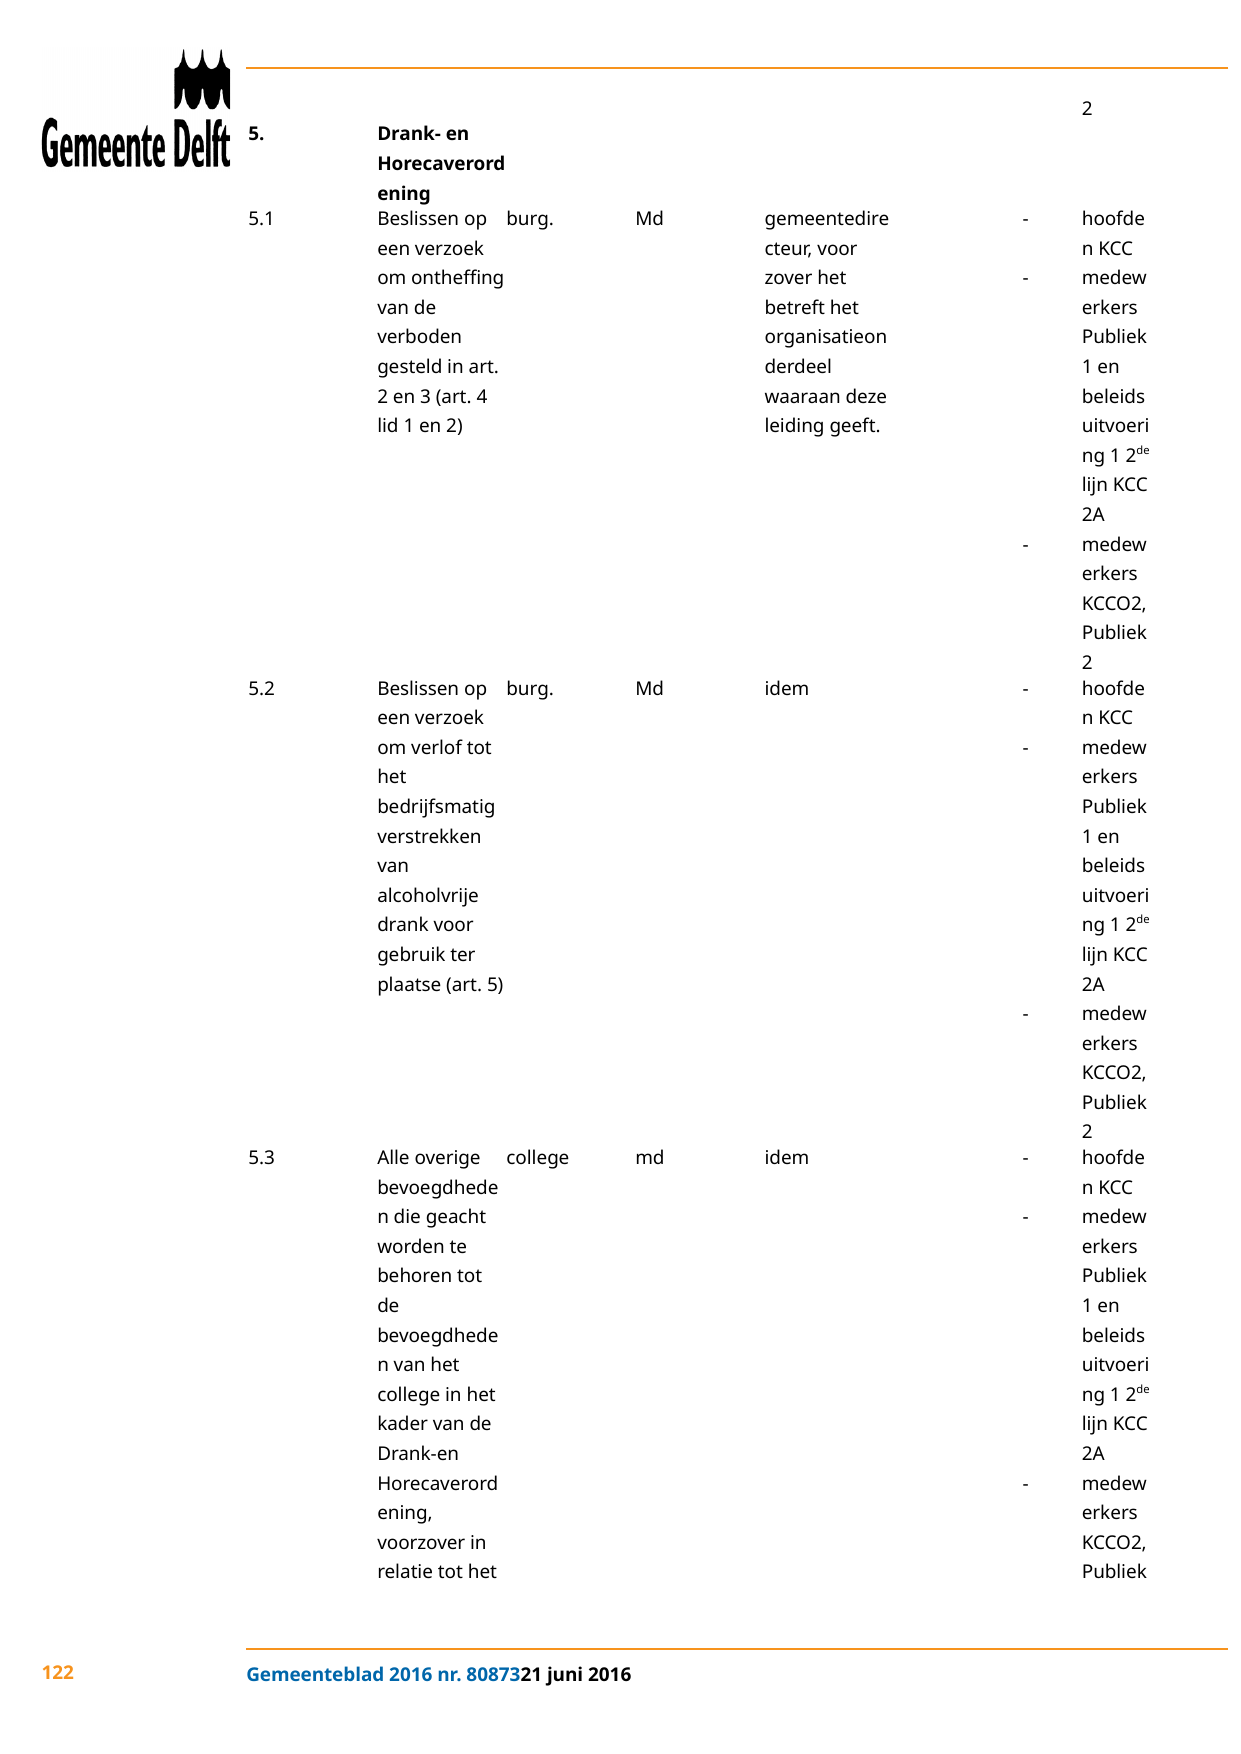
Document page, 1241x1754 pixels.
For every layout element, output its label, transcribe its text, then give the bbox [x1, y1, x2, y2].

table_cell burg. [506, 675, 635, 1144]
table_cell 5.2 [248, 675, 377, 1144]
table_cell Beslissen op een verzoek om verlof tot het bedrijfsmatig verstrekken van alcoholvrije drank voor gebruik ter plaatse (art. 5) [377, 675, 506, 1144]
table_cell college [506, 1144, 635, 1584]
table_cell idem [764, 1144, 893, 1584]
table_cell 5.1 [248, 205, 377, 675]
table_cell [635, 95, 764, 121]
table_cell hoofden KCC medewerkers Publiek 1 en beleidsuitvoering 1 2de lijn KCC 2A medewerkers KCCO2, Publiek2 [1023, 675, 1152, 1144]
table_cell [894, 1144, 1022, 1584]
table_cell [764, 95, 893, 121]
table_cell [248, 95, 377, 121]
table_cell hoofden KCC medewerkers Publiek 1 en beleidsuitvoering 1 2de lijn KCC 2A medewerkers KCCO2, Publiek [1023, 1144, 1152, 1584]
table_cell [635, 121, 764, 205]
table_cell [764, 121, 893, 205]
table_cell idem [764, 675, 893, 1144]
table_cell gemeentedirecteur, voor zover het betreft het organisatieonderdeel waaraan deze leiding geeft. [764, 205, 893, 675]
table_cell 2 [1023, 95, 1152, 121]
table_cell 5. [248, 121, 377, 205]
table_cell Beslissen op een verzoek om ontheffing van de verboden gesteld in art. 2 en 3 (art. 4 lid 1 en 2) [377, 205, 506, 675]
table_cell burg. [506, 205, 635, 675]
table_cell Drank- en Horecaverordening [377, 121, 506, 205]
table_cell [506, 121, 635, 205]
table_cell [506, 95, 635, 121]
table_cell [1023, 121, 1152, 205]
table_cell [894, 205, 1022, 675]
table_cell [894, 95, 1022, 121]
table_cell Md [635, 205, 764, 675]
table_cell [377, 95, 506, 121]
picture [41, 47, 231, 172]
table_cell [894, 121, 1022, 205]
table_cell 5.3 [248, 1144, 377, 1584]
table_cell md [635, 1144, 764, 1584]
table_cell Alle overige bevoegdheden die geacht worden te behoren tot de bevoegdheden van het college in het kader van de Drank-en Horecaverordening, voorzover in relatie tot het [377, 1144, 506, 1584]
table_cell [894, 675, 1022, 1144]
table_cell hoofden KCC medewerkers Publiek 1 en beleidsuitvoering 1 2de lijn KCC 2A medewerkers KCCO2, Publiek2 [1023, 205, 1152, 675]
table_cell Md [635, 675, 764, 1144]
